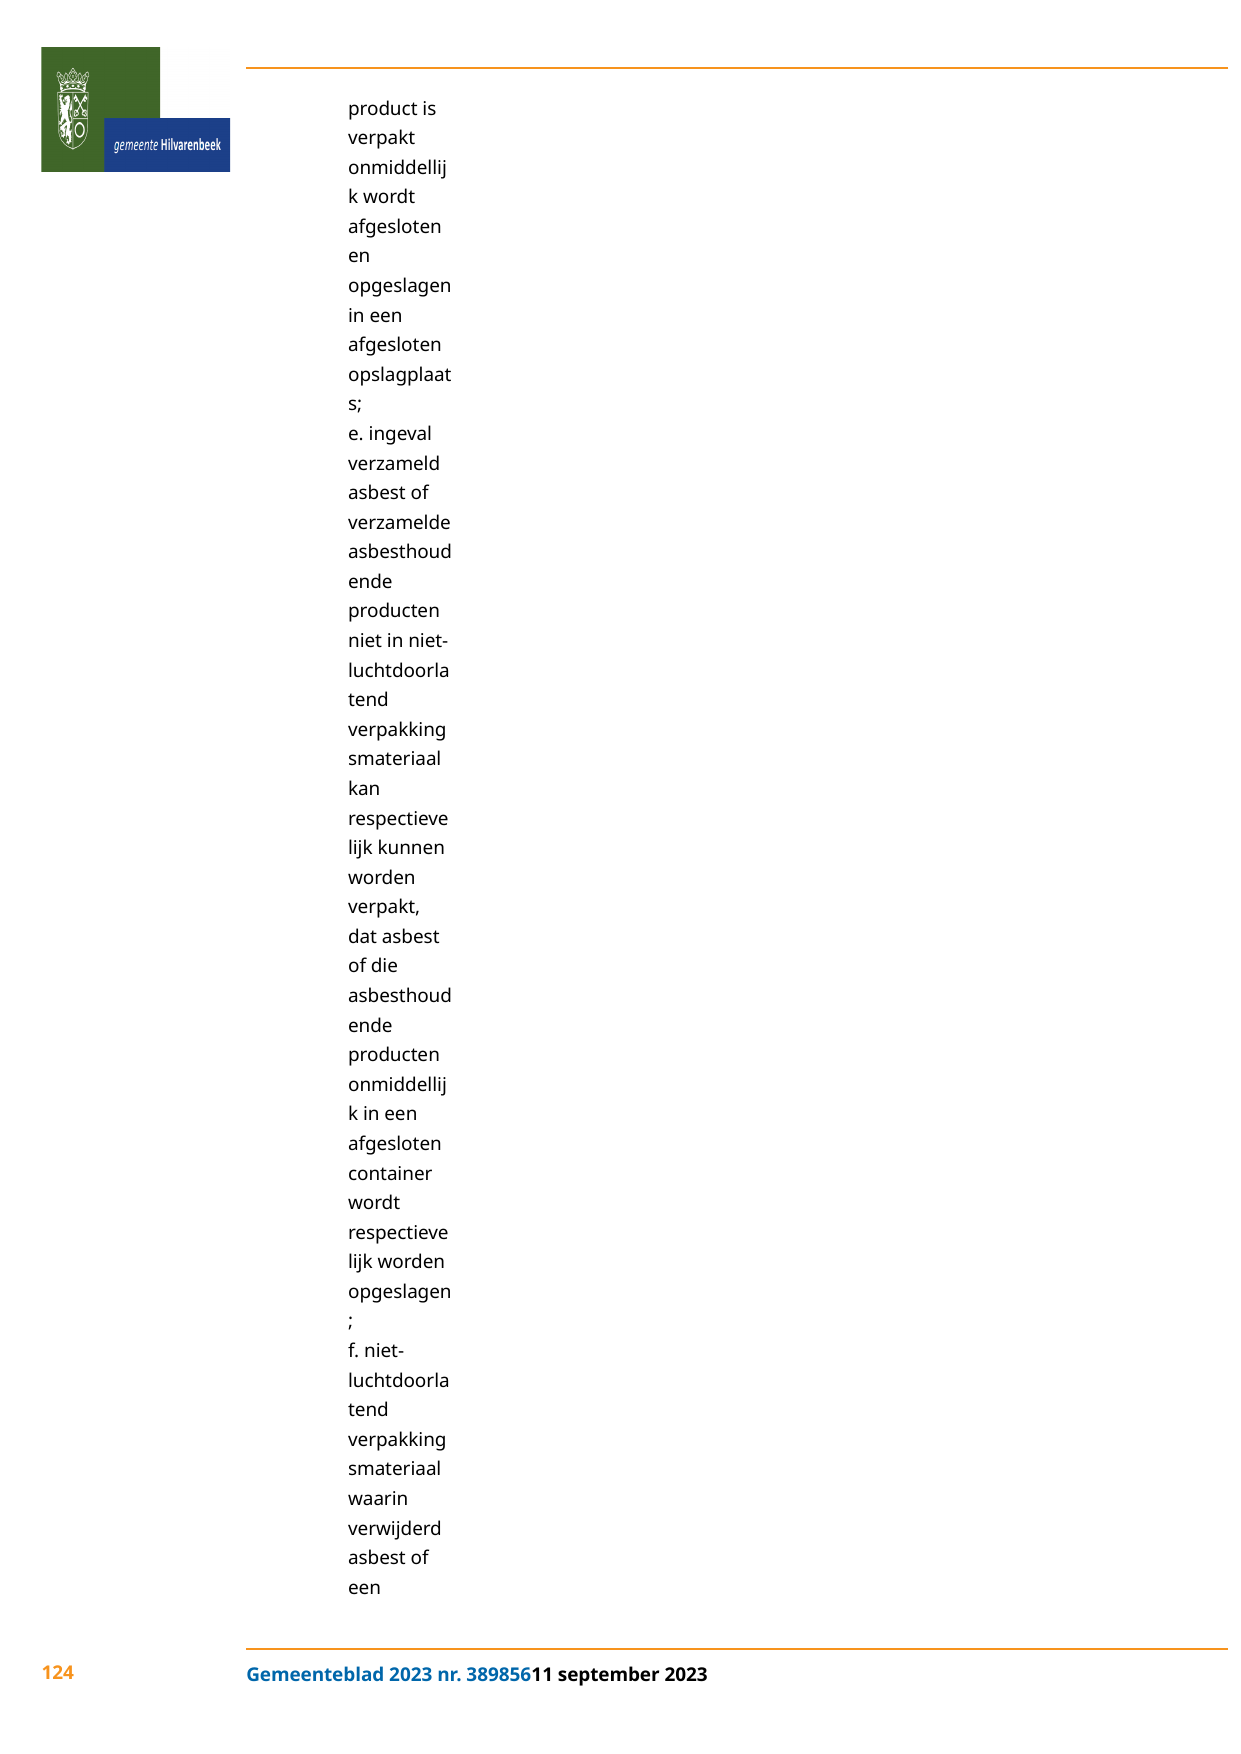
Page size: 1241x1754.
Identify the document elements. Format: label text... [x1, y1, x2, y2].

table_cell [752, 95, 802, 1600]
table_cell [248, 95, 348, 1600]
table_cell [502, 95, 602, 1600]
table_cell [852, 95, 1002, 1600]
picture [41, 47, 231, 172]
table_cell [802, 95, 852, 1600]
table_cell [452, 95, 502, 1600]
table_cell product is verpakt onmiddellijk wordt afgesloten en opgeslagen in een afgesloten opslagplaats; e. ingeval verzameld asbest of verzamelde asbesthoudende producten niet in niet-luchtdoorlatend verpakkingsmateriaal kan respectievelijk kunnen worden verpakt, dat asbest of die asbesthoudende producten onmiddellijk in een afgesloten container wordt respectievelijk worden opgeslagen; f. niet-luchtdoorlatend verpakkingsmateriaal waarin verwijderd asbest of een [348, 95, 452, 1600]
table_cell [602, 95, 752, 1600]
table_cell [1002, 95, 1052, 1600]
